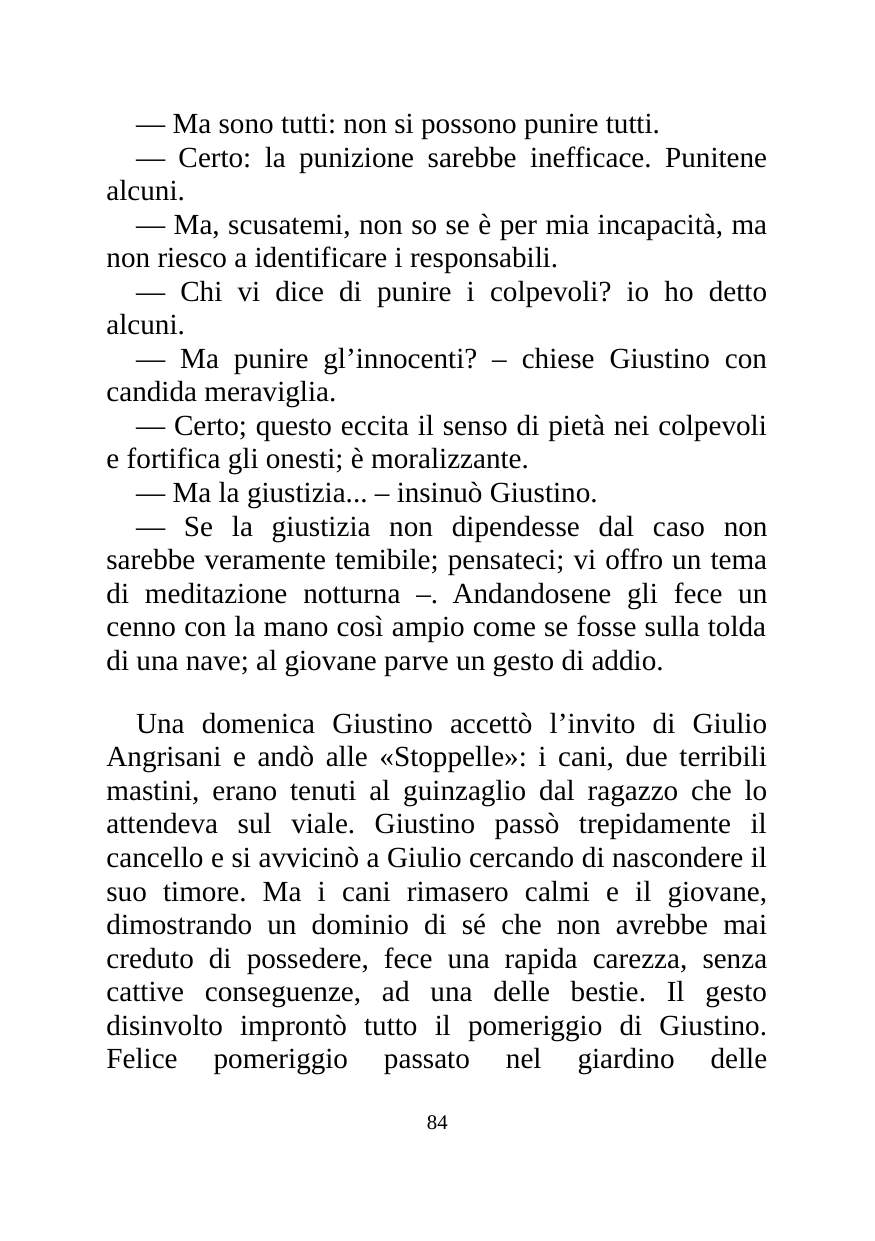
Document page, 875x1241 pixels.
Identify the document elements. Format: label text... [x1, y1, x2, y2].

text — Ma punire gl’innocenti? – chiese Giustino con candida meraviglia. [106, 341, 768, 408]
text — Ma, scusatemi, non so se è per mia incapacità, ma non riesco a identificare i responsabili. [106, 207, 768, 274]
text — Ma sono tutti: non si possono punire tutti. [106, 106, 768, 140]
text Una domenica Giustino accettò l’invito di Giulio Angrisani e andò alle «Stoppelle»: i cani, due terribili mastini, erano tenuti al guinzaglio dal ragazzo che lo attendeva sul viale. Giustino passò trepidamente il cancello e si avvicinò a Giulio cercando di nascondere il suo timore. Ma i cani rimasero calmi e il giovane, dimostrando un dominio di sé che non avrebbe mai creduto di possedere, fece una rapida carezza, senza cattive conseguenze, ad una delle bestie. Il gesto disinvolto improntò tutto il pomeriggio di Giustino. Felice pomeriggio passato nel giardino delle [106, 706, 768, 1075]
text — Chi vi dice di punire i colpevoli? io ho detto alcuni. [106, 274, 768, 341]
text — Se la giustizia non dipendesse dal caso non sarebbe veramente temibile; pensateci; vi offro un tema di meditazione notturna –. Andandosene gli fece un cenno con la mano così ampio come se fosse sulla tolda di una nave; al giovane parve un gesto di addio. [106, 509, 768, 676]
text — Ma la giustizia... – insinuò Giustino. [106, 475, 768, 509]
text — Certo; questo eccita il senso di pietà nei colpevoli e fortifica gli onesti; è moralizzante. [106, 408, 768, 475]
text — Certo: la punizione sarebbe inefficace. Punitene alcuni. [106, 140, 768, 207]
